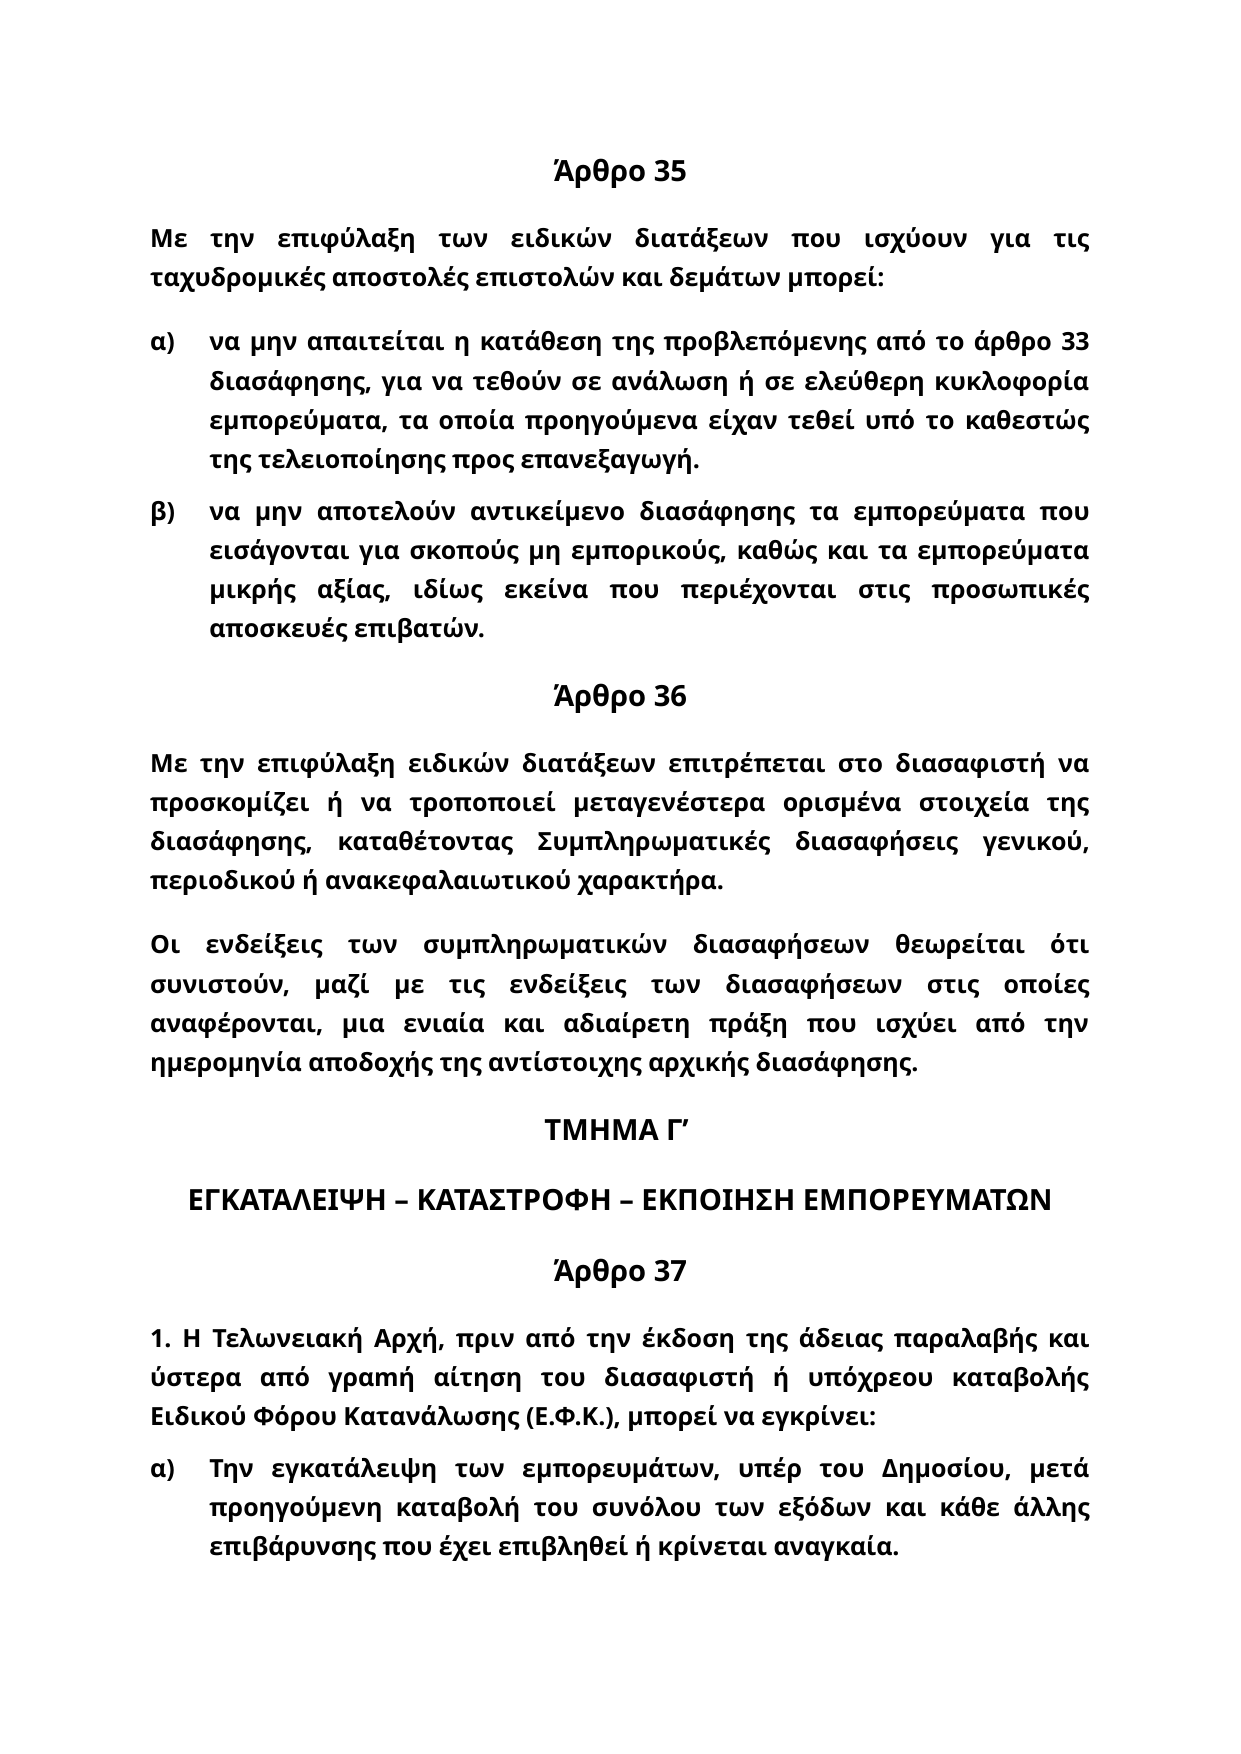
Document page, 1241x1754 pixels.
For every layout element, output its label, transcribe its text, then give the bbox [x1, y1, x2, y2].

subtitle Άρθρο 37 [150, 1250, 1090, 1290]
subtitle ΤΜΗΜΑ Γ’ [150, 1109, 1090, 1148]
list α) Την εγκατάλειψη των εμπορευμάτων, υπέρ του Δημοσίου, μετά προηγούμενη καταβολή του συνόλου των εξόδων και κάθε άλλης επιβάρυνσης που έχει επιβληθεί ή κρίνεται αναγκαία. [150, 1451, 1090, 1563]
text Με την επιφύλαξη των ειδικών διατάξεων που ισχύουν για τις ταχυδρομικές αποστολές επιστολών και δεμάτων μπορεί: [150, 221, 1090, 294]
subtitle Άρθρο 35 [150, 150, 1090, 190]
list α) να μην απαιτείται η κατάθεση της προβλεπόμενης από το άρθρο 33 διασάφησης, για να τεθούν σε ανάλωση ή σε ελεύθερη κυκλοφορία εμπορεύματα, τα οποία προηγούμενα είχαν τεθεί υπό το καθεστώς της τελειοποίησης προς επανεξαγωγή. [150, 324, 1090, 476]
text Οι ενδείξεις των συμπληρωματικών διασαφήσεων θεωρείται ότι συνιστούν, μαζί με τις ενδείξεις των διασαφήσεων στις οποίες αναφέρονται, μια ενιαία και αδιαίρετη πράξη που ισχύει από την ημερομηνία αποδοχής της αντίστοιχης αρχικής διασάφησης. [150, 927, 1090, 1079]
text Με την επιφύλαξη ειδικών διατάξεων επιτρέπεται στο διασαφιστή να προσκομίζει ή να τροποποιεί μεταγενέστερα ορισμένα στοιχεία της διασάφησης, καταθέτοντας Συμπληρωματικές διασαφήσεις γενικού, περιοδικού ή ανακεφαλαιωτικού χαρακτήρα. [150, 745, 1090, 897]
text 1. Η Τελωνειακή Αρχή, πριν από την έκδοση της άδειας παραλαβής και ύστερα από γραmή αίτηση του διασαφιστή ή υπόχρεου καταβολής Ειδικού Φόρου Κατανάλωσης (Ε.Φ.Κ.), μπορεί να εγκρίνει: [150, 1321, 1090, 1433]
list β) να μην αποτελούν αντικείμενο διασάφησης τα εμπορεύματα που εισάγονται για σκοπούς μη εμπορικούς, καθώς και τα εμπορεύματα μικρής αξίας, ιδίως εκείνα που περιέχονται στις προσωπικές αποσκευές επιβατών. [150, 493, 1090, 645]
subtitle ΕΓΚΑΤΑΛΕΙΨΗ – ΚΑΤΑΣΤΡΟΦΗ – ΕΚΠΟΙΗΣΗ ΕΜΠΟΡΕΥΜΑΤΩΝ [150, 1179, 1090, 1219]
subtitle Άρθρο 36 [150, 675, 1090, 714]
